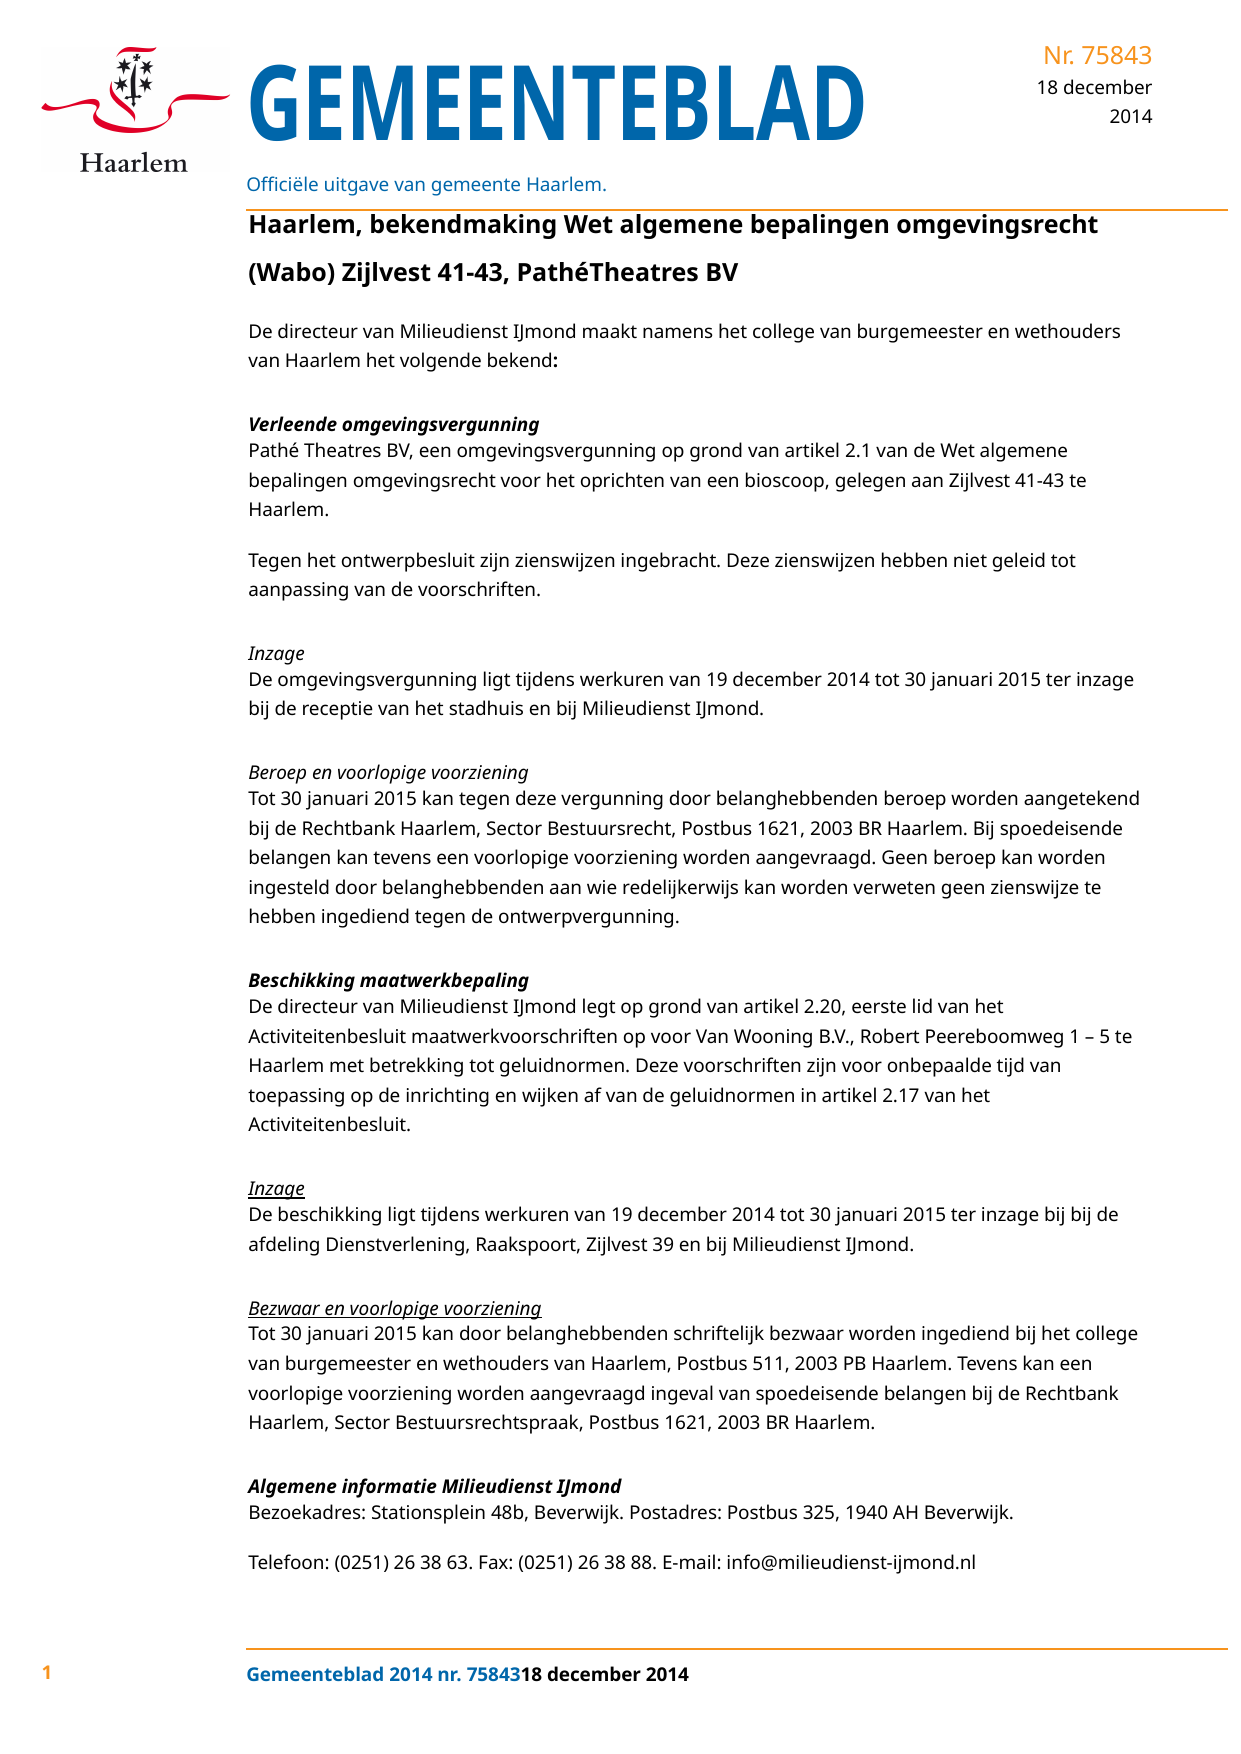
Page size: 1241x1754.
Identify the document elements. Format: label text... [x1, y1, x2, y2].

text Beschikking maatwerkbepaling [248, 968, 1152, 993]
text De directeur van Milieudienst IJmond legt op grond van artikel 2.20, eerste lid van het Activiteitenbesluit maatwerkvoorschriften op voor Van Wooning B.V., Robert Peereboomweg 1 – 5 te Haarlem met betrekking tot geluidnormen. Deze voorschriften zijn voor onbepaalde tijd van toepassing op de inrichting en wijken af van de geluidnormen in artikel 2.17 van het Activiteitenbesluit. [248, 993, 1152, 1137]
text Tot 30 januari 2015 kan tegen deze vergunning door belanghebbenden beroep worden aangetekend bij de Rechtbank Haarlem, Sector Bestuursrecht, Postbus 1621, 2003 BR Haarlem. Bij spoedeisende belangen kan tevens een voorlopige voorziening worden aangevraagd. Geen beroep kan worden ingesteld door belanghebbenden aan wie redelijkerwijs kan worden verweten geen zienswijze te hebben ingediend tegen de ontwerpvergunning. [248, 785, 1152, 929]
text Algemene informatie Milieudienst IJmond [248, 1473, 1152, 1499]
text Bezwaar en voorlopige voorziening [248, 1295, 1152, 1321]
text Tegen het ontwerpbesluit zijn zienswijzen ingebracht. Deze zienswijzen hebben niet geleid tot aanpassing van de voorschriften. [248, 547, 1152, 602]
text De directeur van Milieudienst IJmond maakt namens het college van burgemeester en wethouders van Haarlem het volgende bekend: [248, 318, 1152, 373]
text Verleende omgevingsvergunning [248, 411, 1152, 437]
text De omgevingsvergunning ligt tijdens werkuren van 19 december 2014 tot 30 januari 2015 ter inzage bij de receptie van het stadhuis en bij Milieudienst IJmond. [248, 666, 1152, 721]
text Pathé Theatres BV, een omgevingsvergunning op grond van artikel 2.1 van de Wet algemene bepalingen omgevingsrecht voor het oprichten van een bioscoop, gelegen aan Zijlvest 41-43 te Haarlem. [248, 437, 1152, 522]
picture [41, 47, 231, 172]
text Inzage [248, 1176, 1152, 1201]
text Beroep en voorlopige voorziening [248, 759, 1152, 785]
text Bezoekadres: Stationsplein 48b, Beverwijk. Postadres: Postbus 325, 1940 AH Beverwijk. [248, 1499, 1152, 1525]
text De beschikking ligt tijdens werkuren van 19 december 2014 tot 30 januari 2015 ter inzage bij bij de afdeling Dienstverlening, Raakspoort, Zijlvest 39 en bij Milieudienst IJmond. [248, 1201, 1152, 1257]
text Inzage [248, 640, 1152, 666]
text Tot 30 januari 2015 kan door belanghebbenden schriftelijk bezwaar worden ingediend bij het college van burgemeester en wethouders van Haarlem, Postbus 511, 2003 PB Haarlem. Tevens kan een voorlopige voorziening worden aangevraagd ingeval van spoedeisende belangen bij de Rechtbank Haarlem, Sector Bestuursrechtspraak, Postbus 1621, 2003 BR Haarlem. [248, 1321, 1152, 1435]
text Telefoon: (0251) 26 38 63. Fax: (0251) 26 38 88. E-mail: info@milieudienst-ijmond.nl [248, 1549, 1152, 1575]
text Haarlem, bekendmaking Wet algemene bepalingen omgevingsrecht (Wabo) Zijlvest 41-43, PathéTheatres BV [248, 211, 1152, 288]
